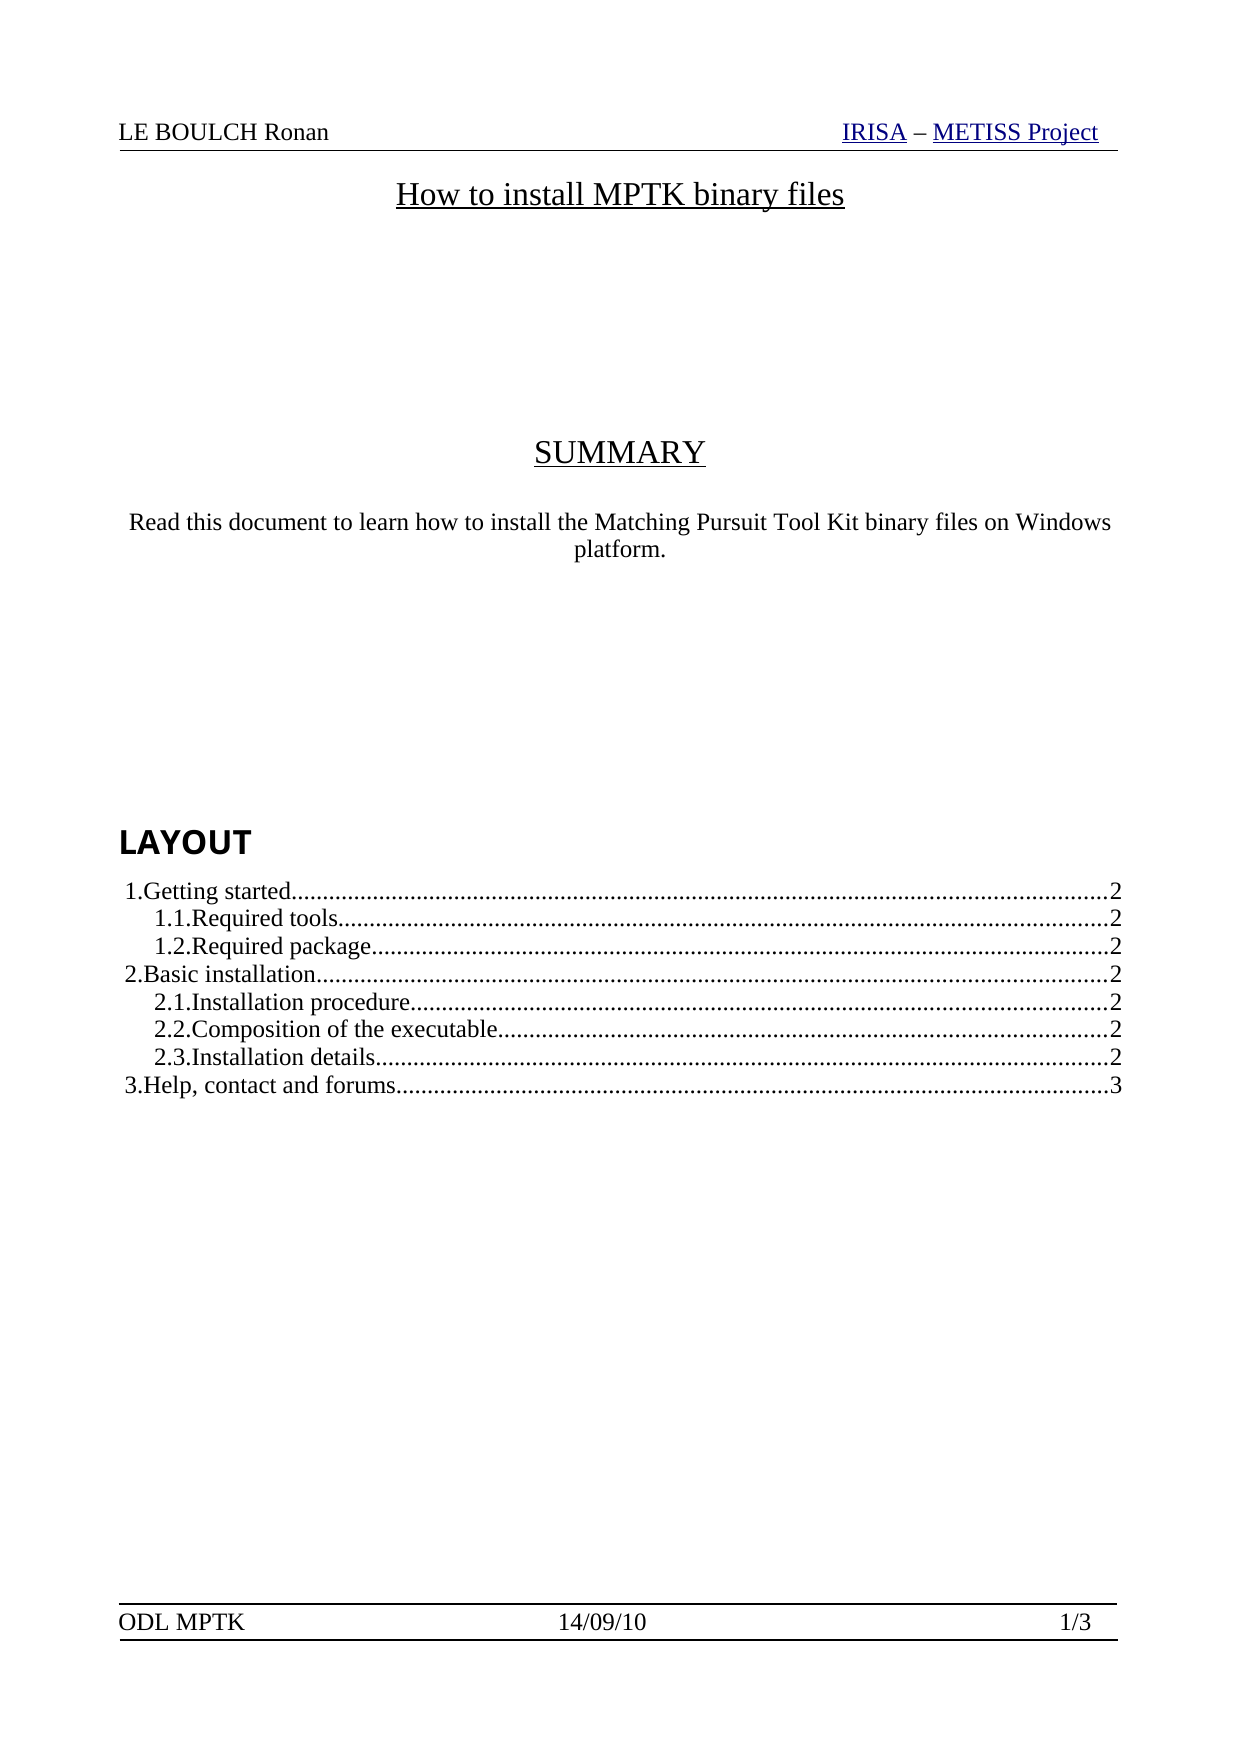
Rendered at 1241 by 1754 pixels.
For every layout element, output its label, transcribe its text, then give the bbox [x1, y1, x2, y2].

text SUMMARY [118, 434, 1122, 471]
text Read this document to learn how to install the Matching Pursuit Tool Kit binary files on Windows platform. [118, 508, 1122, 563]
text 1.1.Required tools 2 [148, 904, 1122, 932]
text 1.Getting started 2 [118, 877, 1122, 904]
text How to install MPTK binary files [118, 175, 1122, 212]
text 1.2.Required package 2 [148, 932, 1122, 960]
text 3.Help, contact and forums 3 [118, 1071, 1122, 1098]
text 2.3.Installation details 2 [148, 1043, 1122, 1071]
text 2.Basic installation 2 [118, 960, 1122, 988]
text 2.2.Composition of the executable 2 [148, 1015, 1122, 1043]
subtitle LAYOUT [118, 819, 1122, 864]
text 2.1.Installation procedure 2 [148, 988, 1122, 1015]
